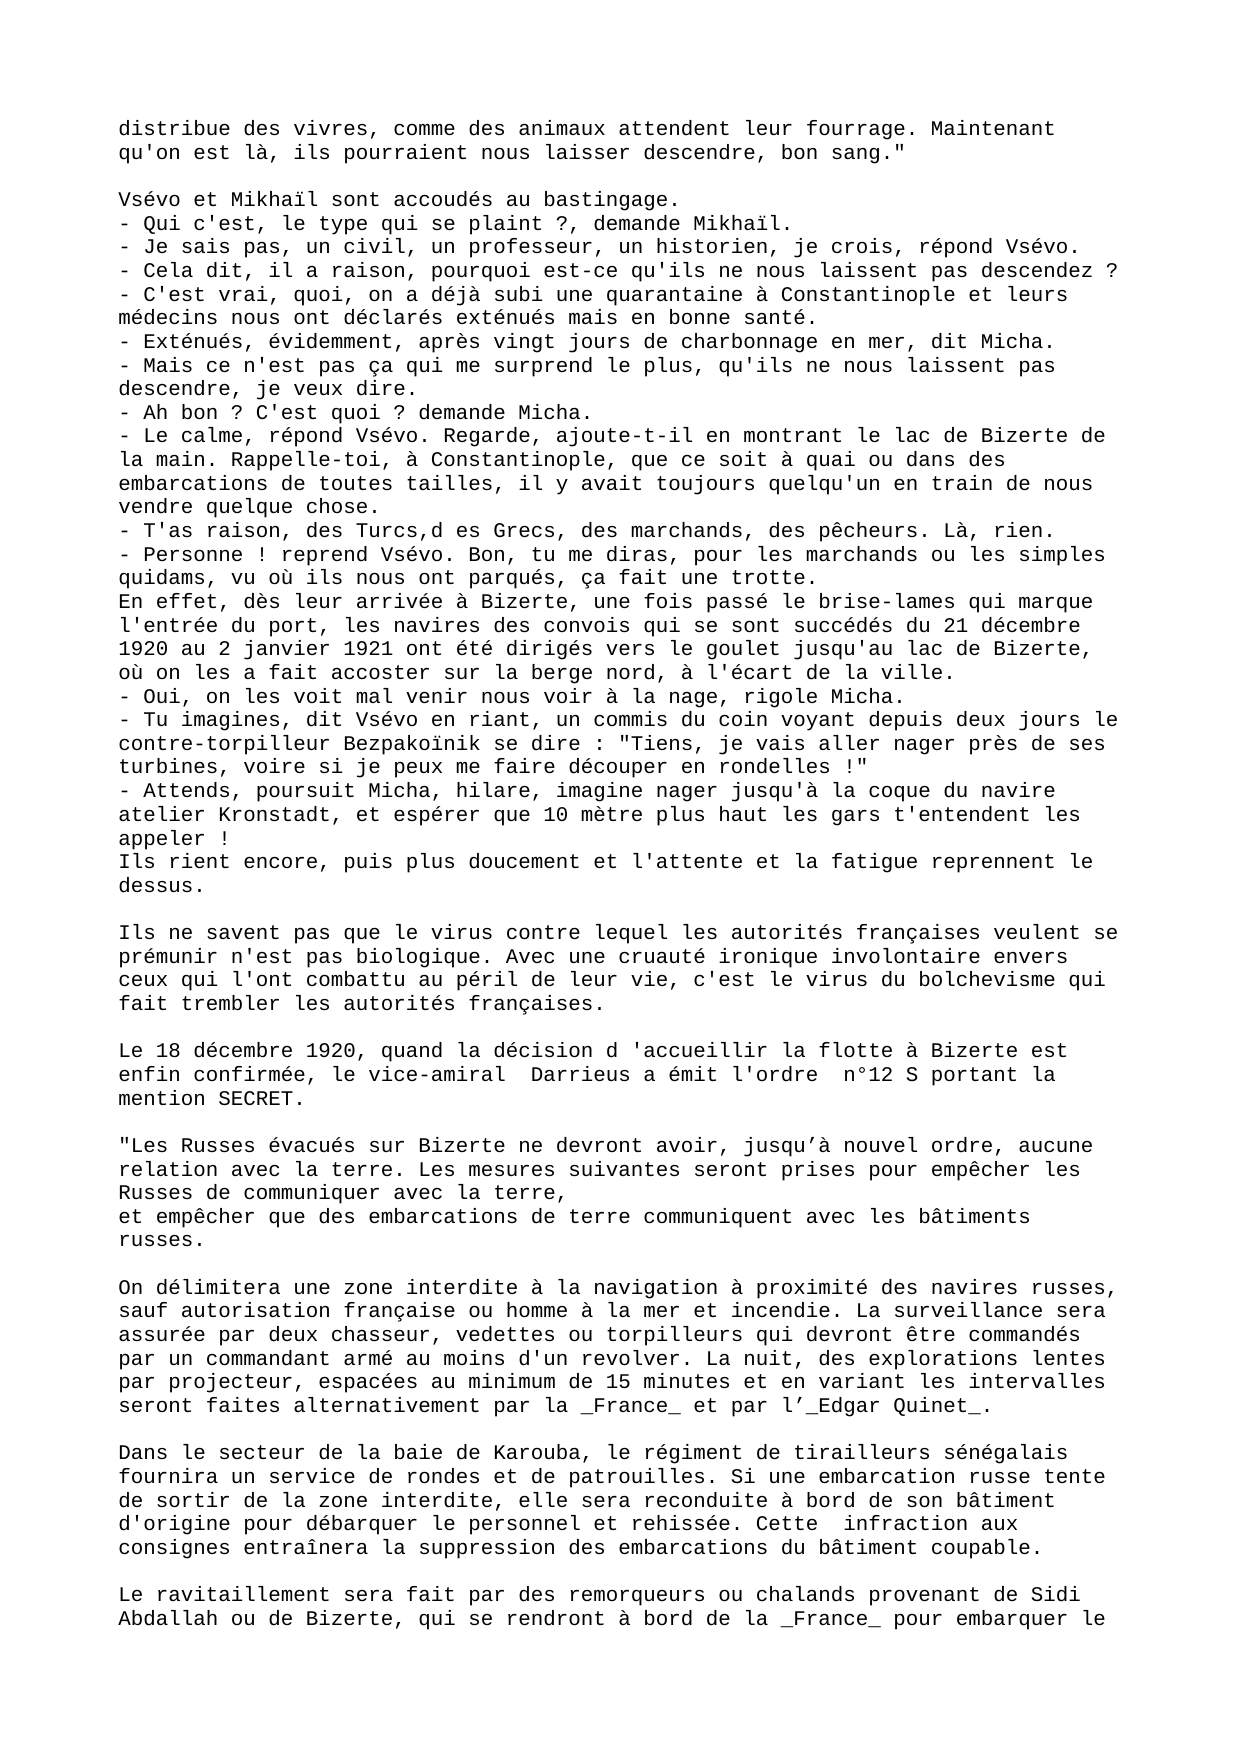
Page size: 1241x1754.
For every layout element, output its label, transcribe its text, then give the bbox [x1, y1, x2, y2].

text - Je sais pas, un civil, un professeur, un historien, je crois, répond Vsévo. [118, 236, 1122, 260]
text - Personne ! reprend Vsévo. Bon, tu me diras, pour les marchands ou les simples quidams, vu où ils nous ont parqués, ça fait une trotte. [118, 544, 1122, 591]
text En effet, dès leur arrivée à Bizerte, une fois passé le brise-lames qui marque l'entrée du port, les navires des convois qui se sont succédés du 21 décembre 1920 au 2 janvier 1921 ont été dirigés vers le goulet jusqu'au lac de Bizerte, où on les a fait accoster sur la berge nord, à l'écart de la ville. [118, 591, 1122, 686]
text et empêcher que des embarcations de terre communiquent avec les bâtiments russes. [118, 1206, 1122, 1253]
text - Mais ce n'est pas ça qui me surprend le plus, qu'ils ne nous laissent pas descendre, je veux dire. [118, 354, 1122, 402]
text - C'est vrai, quoi, on a déjà subi une quarantaine à Constantinople et leurs médecins nous ont déclarés exténués mais en bonne santé. [118, 284, 1122, 331]
text On délimitera une zone interdite à la navigation à proximité des navires russes, sauf autorisation française ou homme à la mer et incendie. La surveillance sera assurée par deux chasseur, vedettes ou torpilleurs qui devront être commandés par un commandant armé au moins d'un revolver. La nuit, des explorations lentes par projecteur, espacées au minimum de 15 minutes et en variant les intervalles seront faites alternativement par la _France_ et par l’_Edgar Quinet_. [118, 1277, 1122, 1419]
text Le 18 décembre 1920, quand la décision d 'accueillir la flotte à Bizerte est enfin confirmée, le vice-amiral Darrieus a émit l'ordre n°12 S portant la mention SECRET. [118, 1040, 1122, 1111]
text - Attends, poursuit Micha, hilare, imagine nager jusqu'à la coque du navire atelier Kronstadt, et espérer que 10 mètre plus haut les gars t'entendent les appeler ! [118, 780, 1122, 851]
text Dans le secteur de la baie de Karouba, le régiment de tirailleurs sénégalais fournira un service de rondes et de patrouilles. Si une embarcation russe tente de sortir de la zone interdite, elle sera reconduite à bord de son bâtiment d'origine pour débarquer le personnel et rehissée. Cette infraction aux consignes entraînera la suppression des embarcations du bâtiment coupable. [118, 1442, 1122, 1561]
text "Les Russes évacués sur Bizerte ne devront avoir, jusqu’à nouvel ordre, aucune relation avec la terre. Les mesures suivantes seront prises pour empêcher les Russes de communiquer avec la terre, [118, 1135, 1122, 1206]
text - Oui, on les voit mal venir nous voir à la nage, rigole Micha. [118, 686, 1122, 709]
text - Ah bon ? C'est quoi ? demande Micha. [118, 402, 1122, 426]
text Le ravitaillement sera fait par des remorqueurs ou chalands provenant de Sidi Abdallah ou de Bizerte, qui se rendront à bord de la _France_ pour embarquer le [118, 1584, 1122, 1631]
text Ils ne savent pas que le virus contre lequel les autorités françaises veulent se prémunir n'est pas biologique. Avec une cruauté ironique involontaire envers ceux qui l'ont combattu au péril de leur vie, c'est le virus du bolchevisme qui fait trembler les autorités françaises. [118, 922, 1122, 1017]
text distribue des vivres, comme des animaux attendent leur fourrage. Maintenant qu'on est là, ils pourraient nous laisser descendre, bon sang." [118, 118, 1122, 165]
text - Cela dit, il a raison, pourquoi est-ce qu'ils ne nous laissent pas descendez ? [118, 260, 1122, 284]
text Ils rient encore, puis plus doucement et l'attente et la fatigue reprennent le dessus. [118, 851, 1122, 898]
text - Tu imagines, dit Vsévo en riant, un commis du coin voyant depuis deux jours le contre-torpilleur Bezpakoïnik se dire : "Tiens, je vais aller nager près de ses turbines, voire si je peux me faire découper en rondelles !" [118, 709, 1122, 780]
text Vsévo et Mikhaïl sont accoudés au bastingage. [118, 189, 1122, 213]
text - Le calme, répond Vsévo. Regarde, ajoute-t-il en montrant le lac de Bizerte de la main. Rappelle-toi, à Constantinople, que ce soit à quai ou dans des embarcations de toutes tailles, il y avait toujours quelqu'un en train de nous vendre quelque chose. [118, 426, 1122, 520]
text - Qui c'est, le type qui se plaint ?, demande Mikhaïl. [118, 213, 1122, 236]
text - T'as raison, des Turcs,d es Grecs, des marchands, des pêcheurs. Là, rien. [118, 520, 1122, 544]
text - Exténués, évidemment, après vingt jours de charbonnage en mer, dit Micha. [118, 331, 1122, 354]
